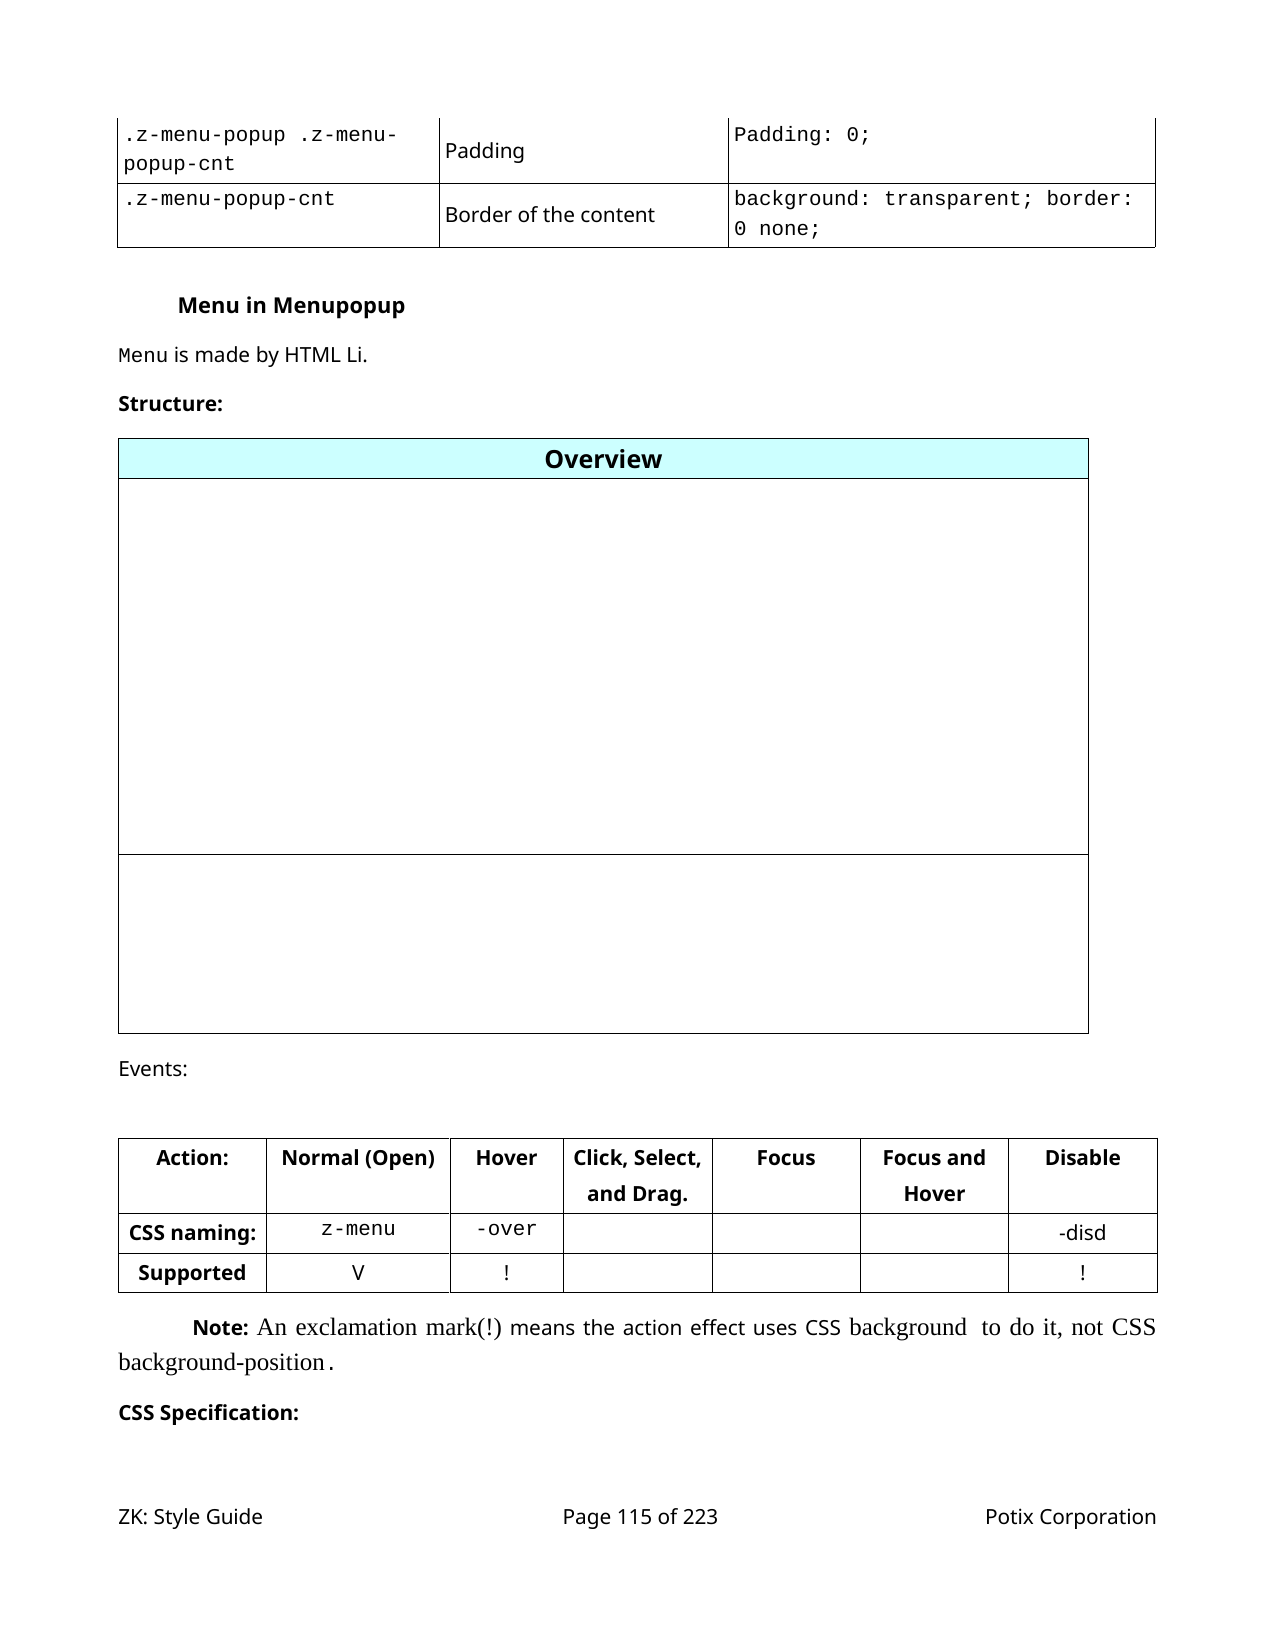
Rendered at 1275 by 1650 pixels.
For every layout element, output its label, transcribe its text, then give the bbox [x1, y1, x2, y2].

text Menu is made by HTML Li. [118, 340, 1157, 369]
text Events: [118, 1054, 1157, 1117]
table_header Focus and Hover [861, 1139, 1008, 1213]
table_cell background: transparent; border: 0 none; [729, 184, 1155, 247]
table_header Overview [119, 439, 1088, 478]
text Structure: [118, 389, 1157, 418]
table_cell -disd [1009, 1214, 1157, 1253]
table_cell V [267, 1254, 449, 1292]
table_cell ! [1009, 1254, 1157, 1292]
table_header Disable [1009, 1139, 1157, 1213]
table_cell .z-menu-popup-cnt [118, 184, 439, 247]
subtitle Menu in Menupopup [177, 289, 1157, 319]
table_cell Padding [440, 118, 728, 183]
table_cell [119, 479, 1088, 854]
table_cell z-menu [267, 1214, 449, 1253]
table_cell .z-menu-popup .z-menu-popup-cnt [118, 118, 439, 183]
table_header Normal (Open) [267, 1139, 449, 1213]
table_cell -over [451, 1214, 563, 1253]
table_header Click, Select, and Drag. [564, 1139, 712, 1213]
table_cell [713, 1254, 860, 1292]
table_cell Padding: 0; [729, 118, 1155, 183]
table_cell [119, 855, 1088, 1033]
table_cell [861, 1214, 1008, 1253]
table_cell ! [451, 1254, 563, 1292]
table_cell [564, 1214, 712, 1253]
table_cell Border of the content [440, 184, 728, 247]
table_cell [861, 1254, 1008, 1292]
table_cell [564, 1254, 712, 1292]
text Note: An exclamation mark(!) means the action effect uses CSS background to do it, not CSS background-position. [118, 1313, 1157, 1377]
table_cell CSS naming: [119, 1214, 266, 1253]
table_cell Supported [119, 1254, 266, 1292]
text CSS Specification: [118, 1398, 1157, 1426]
table_cell [713, 1214, 860, 1253]
table_header Hover [451, 1139, 563, 1213]
table_header Action: [119, 1139, 266, 1213]
table_header Focus [713, 1139, 860, 1213]
